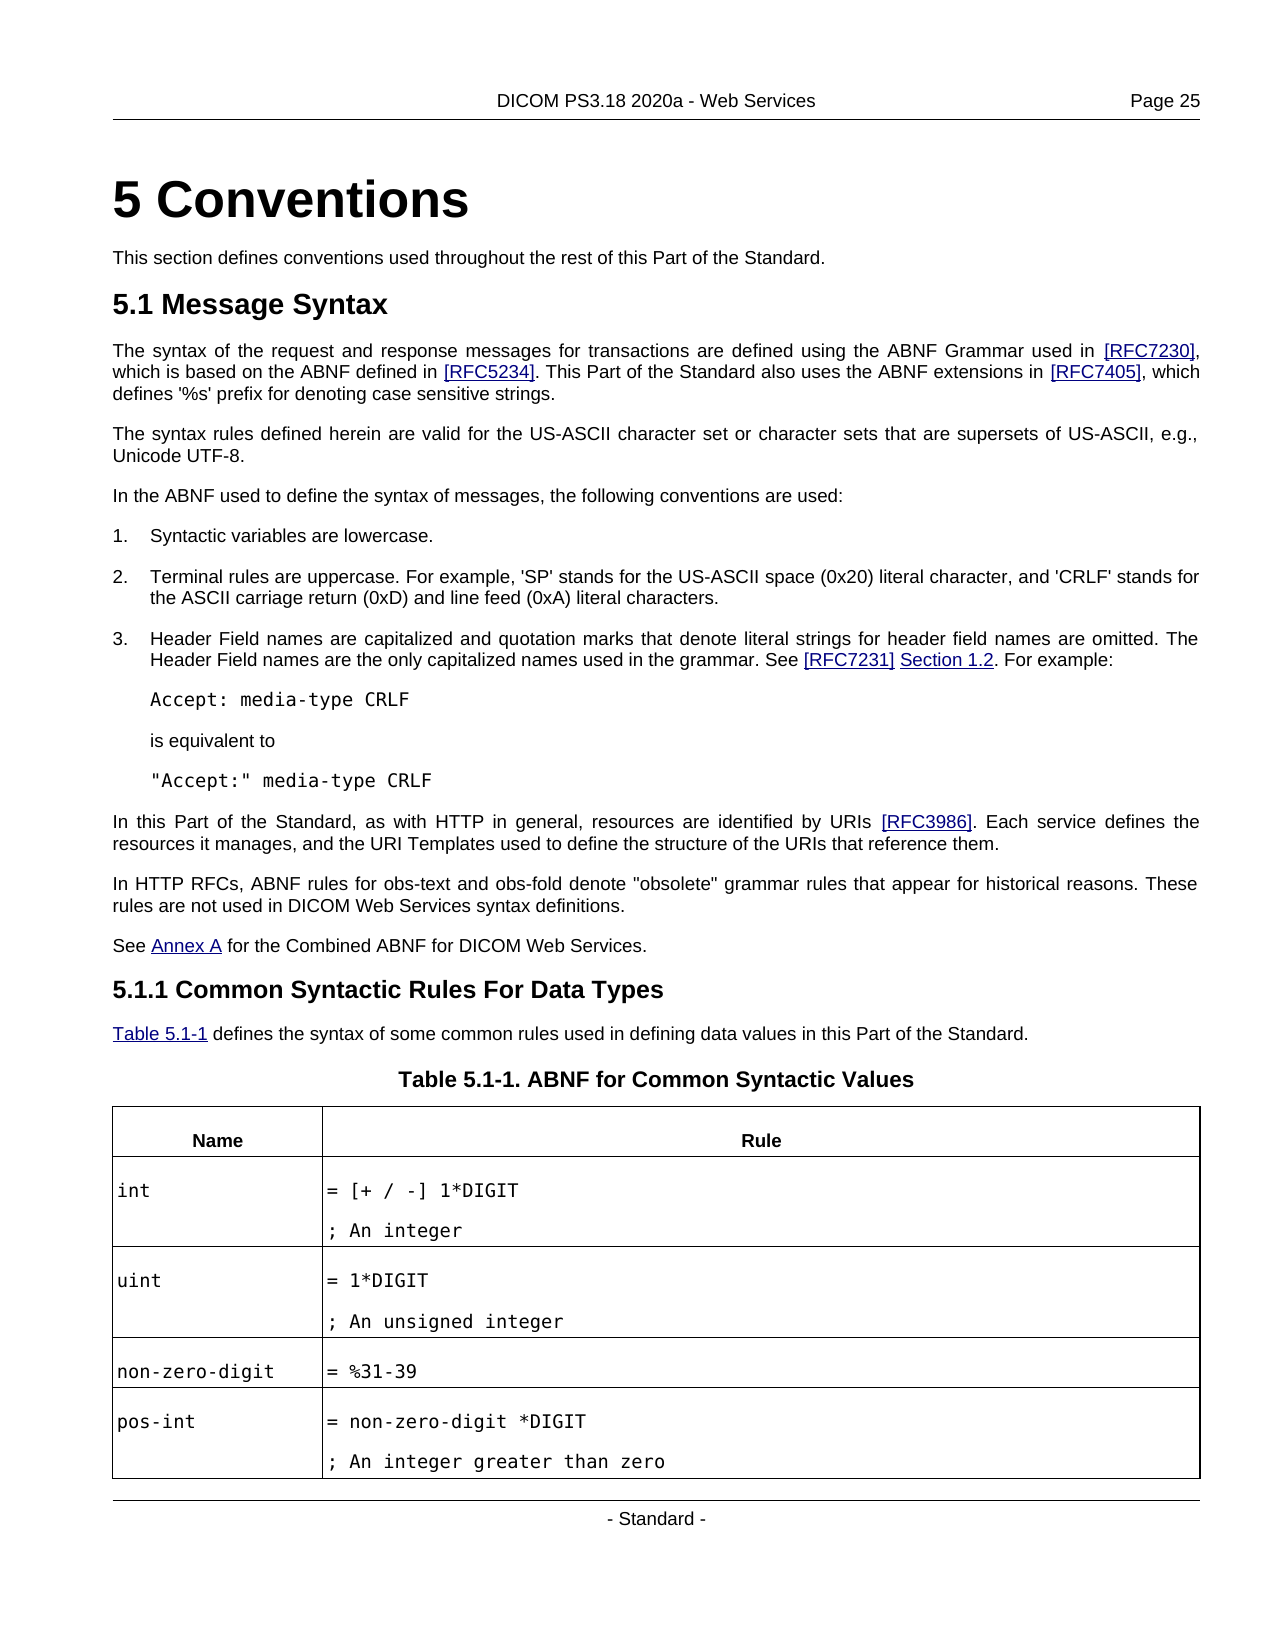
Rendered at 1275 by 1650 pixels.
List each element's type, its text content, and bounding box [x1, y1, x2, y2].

table_cell = %31-39 [323, 1338, 1199, 1387]
text Table 5.1-1 defines the syntax of some common rules used in defining data values in this Part of the Standard. [112, 1022, 1200, 1044]
table_header Name [113, 1107, 322, 1156]
text 2. Terminal rules are uppercase. For example, 'SP' stands for the US-ASCII space (0x20) literal character, and 'CRLF' stands for the ASCII carriage return (0xD) and line feed (0xA) literal characters. [112, 566, 1200, 609]
text is equivalent to [150, 730, 1200, 752]
text In this Part of the Standard, as with HTTP in general, resources are identified by URIs [RFC3986]. Each service defines the resources it manages, and the URI Templates used to define the structure of the URIs that reference them. [112, 811, 1200, 854]
text 1. Syntactic variables are lowercase. [112, 525, 1200, 547]
text This section defines conventions used throughout the rest of this Part of the Standard. [112, 247, 1200, 269]
text See Annex A for the Combined ABNF for DICOM Web Services. [112, 935, 1200, 956]
table_cell = 1*DIGIT ; An unsigned integer [323, 1247, 1199, 1337]
text 5 Conventions [112, 169, 1200, 228]
table_cell int [113, 1157, 322, 1246]
text 3. Header Field names are capitalized and quotation marks that denote literal strings for header field names are omitted. The Header Field names are the only capitalized names used in the grammar. See [RFC7231] Section 1.2. For example: [112, 627, 1200, 671]
text In HTTP RFCs, ABNF rules for obs-text and obs-fold denote "obsolete" grammar rules that appear for historical reasons. These rules are not used in DICOM Web Services syntax definitions. [112, 873, 1200, 916]
table_cell non-zero-digit [113, 1338, 322, 1387]
text In the ABNF used to define the syntax of messages, the following conventions are used: [112, 485, 1200, 507]
table_cell = [+ / -] 1*DIGIT ; An integer [323, 1157, 1199, 1246]
table_cell uint [113, 1247, 322, 1337]
text 5.1.1 Common Syntactic Rules For Data Types [112, 975, 1200, 1004]
text Table 5.1-1. ABNF for Common Syntactic Values [112, 1067, 1200, 1092]
table_cell = non-zero-digit *DIGIT ; An integer greater than zero [323, 1388, 1199, 1477]
text The syntax of the request and response messages for transactions are defined using the ABNF Grammar used in [RFC7230], which is based on the ABNF defined in [RFC5234]. This Part of the Standard also uses the ABNF extensions in [RFC7405], which defines '%s' prefix for denoting case sensitive strings. [112, 340, 1200, 404]
text Accept: media-type CRLF [150, 689, 1200, 711]
table_header Rule [323, 1107, 1199, 1156]
text 5.1 Message Syntax [112, 287, 1200, 321]
table_cell pos-int [113, 1388, 322, 1477]
text "Accept:" media-type CRLF [150, 770, 1200, 792]
text The syntax rules defined herein are valid for the US-ASCII character set or character sets that are supersets of US-ASCII, e.g., Unicode UTF-8. [112, 423, 1200, 466]
